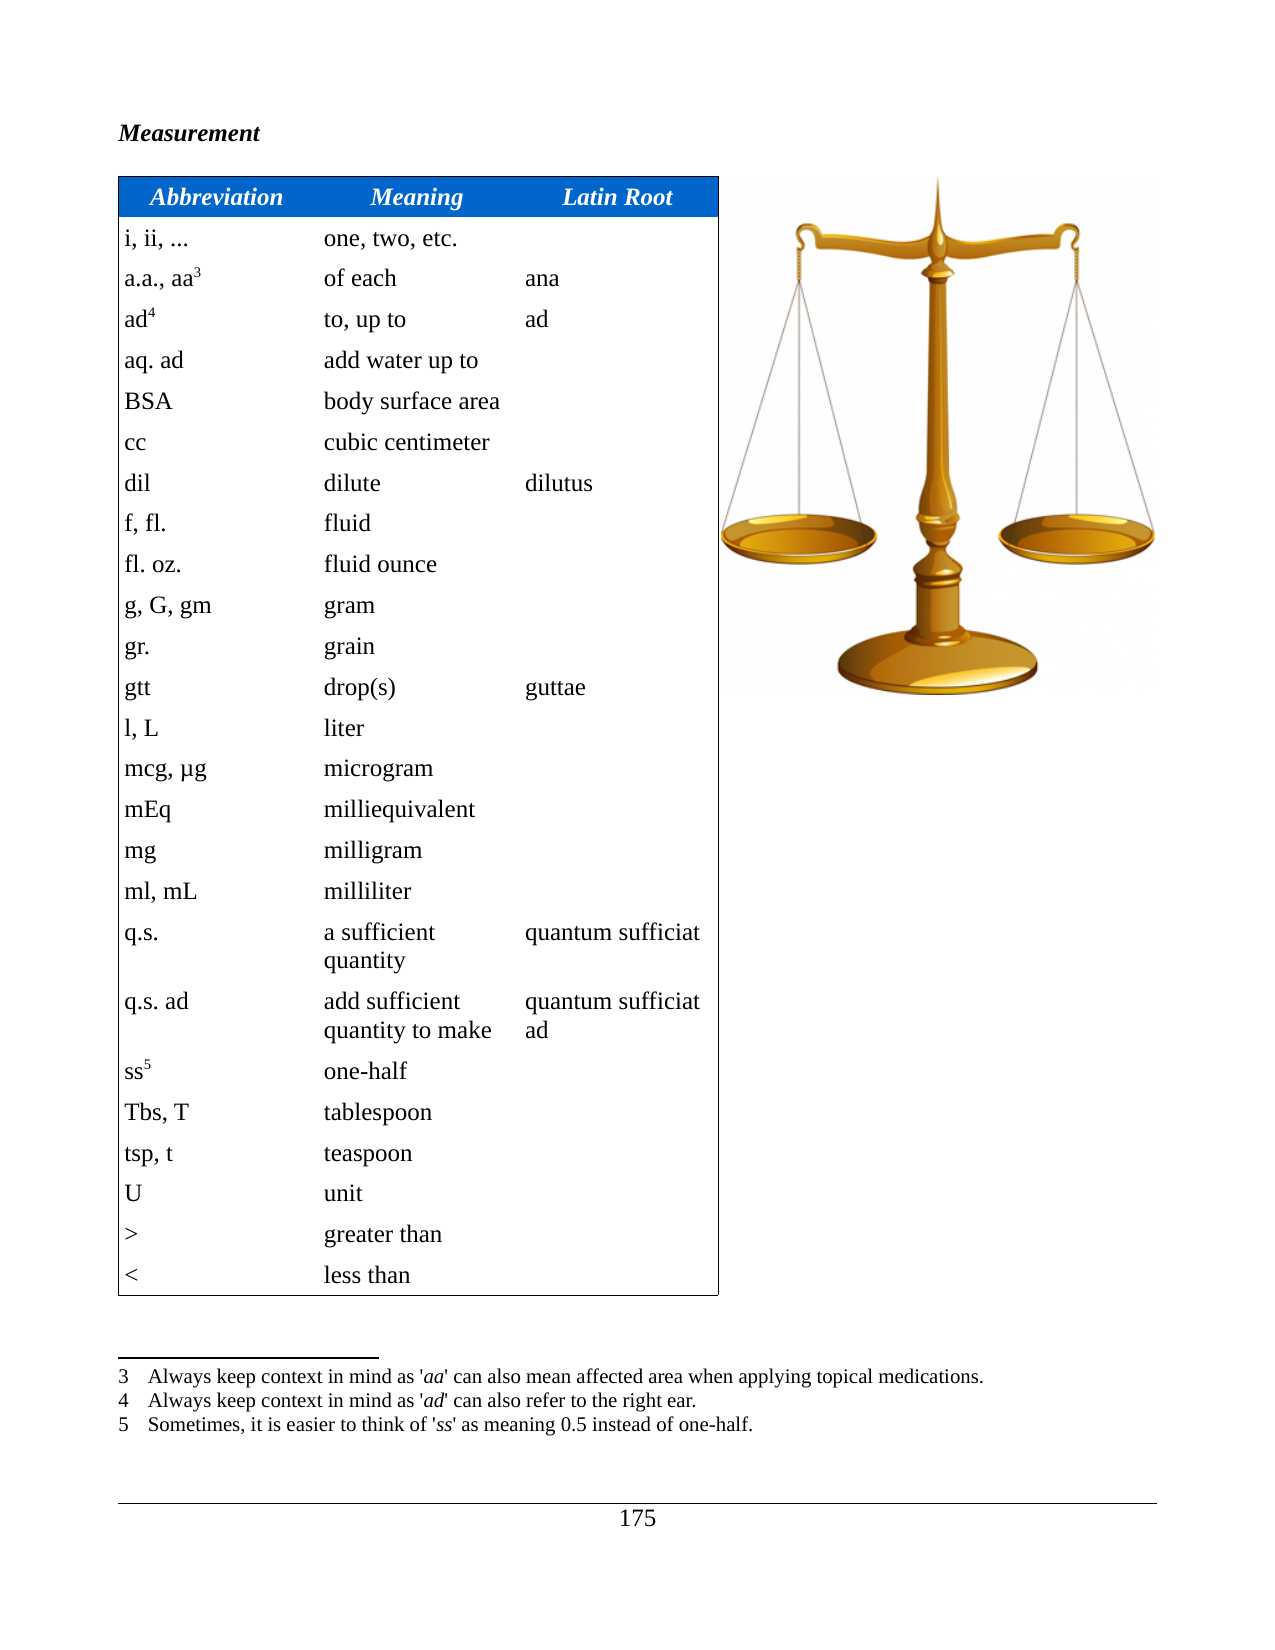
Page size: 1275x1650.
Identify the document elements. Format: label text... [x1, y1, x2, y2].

table_cell ss [119, 1050, 318, 1091]
table_cell dilute [318, 462, 519, 502]
table_cell drop(s) [318, 666, 519, 707]
table_cell tsp, t [119, 1132, 318, 1172]
table_cell greater than [318, 1213, 519, 1254]
text Measurement [118, 118, 1157, 147]
table_cell Tbs, T [119, 1091, 318, 1132]
table_cell g, G, gm [119, 584, 318, 625]
table_cell dil [119, 462, 318, 502]
table_cell milliliter [318, 870, 519, 911]
table_cell aq. ad [119, 339, 318, 380]
table_cell gtt [119, 666, 318, 707]
table_cell add sufficient quantity to make [318, 980, 519, 1050]
table_cell [519, 543, 718, 584]
table_cell [519, 1254, 718, 1295]
table_header Latin Root [519, 177, 718, 217]
table_cell q.s. ad [119, 980, 318, 1050]
table_cell [519, 1173, 718, 1213]
table_cell [519, 1091, 718, 1132]
table_cell ad [519, 298, 718, 339]
table_cell < [119, 1254, 318, 1295]
table_cell i, ii, ... [119, 217, 318, 257]
table_cell guttae [519, 666, 718, 707]
table_cell teaspoon [318, 1132, 519, 1172]
table_cell mEq [119, 788, 318, 829]
table_cell less than [318, 1254, 519, 1295]
table_cell one, two, etc. [318, 217, 519, 257]
table_cell [519, 707, 718, 747]
table_cell to, up to [318, 298, 519, 339]
table_cell a.a., aa [119, 258, 318, 298]
table_header Meaning [318, 177, 519, 217]
table_cell quantum sufficiat ad [519, 980, 718, 1050]
table_cell of each [318, 258, 519, 298]
table_cell [519, 625, 718, 666]
table_cell body surface area [318, 380, 519, 421]
picture [721, 176, 1155, 695]
table_cell cc [119, 421, 318, 462]
table_cell quantum sufficiat [519, 911, 718, 980]
table_cell fl. oz. [119, 543, 318, 584]
table_cell cubic centimeter [318, 421, 519, 462]
table_cell [519, 1213, 718, 1254]
table_cell BSA [119, 380, 318, 421]
table_cell add water up to [318, 339, 519, 380]
table_cell tablespoon [318, 1091, 519, 1132]
table_cell one-half [318, 1050, 519, 1091]
table_cell mg [119, 829, 318, 870]
table_cell [519, 788, 718, 829]
table_cell milligram [318, 829, 519, 870]
table_cell ml, mL [119, 870, 318, 911]
table_cell fluid ounce [318, 543, 519, 584]
table_cell gram [318, 584, 519, 625]
table_cell ana [519, 258, 718, 298]
table_cell f, fl. [119, 503, 318, 543]
table_cell [519, 503, 718, 543]
table_cell U [119, 1173, 318, 1213]
table_cell [519, 217, 718, 257]
table_cell [519, 748, 718, 788]
table_cell fluid [318, 503, 519, 543]
table_cell [519, 829, 718, 870]
table_cell [519, 1132, 718, 1172]
table_cell [519, 380, 718, 421]
table_cell ad [119, 298, 318, 339]
table_cell [519, 1050, 718, 1091]
table_cell a sufficient quantity [318, 911, 519, 980]
table_cell [519, 421, 718, 462]
table_cell grain [318, 625, 519, 666]
table_cell > [119, 1213, 318, 1254]
table_cell [519, 870, 718, 911]
table_cell [519, 584, 718, 625]
table_cell [519, 339, 718, 380]
table_cell q.s. [119, 911, 318, 980]
table_cell gr. [119, 625, 318, 666]
table_cell microgram [318, 748, 519, 788]
table_cell liter [318, 707, 519, 747]
table_cell mcg, µg [119, 748, 318, 788]
table_cell unit [318, 1173, 519, 1213]
table_header Abbreviation [119, 177, 318, 217]
table_cell milliequivalent [318, 788, 519, 829]
table_cell l, L [119, 707, 318, 747]
table_cell dilutus [519, 462, 718, 502]
